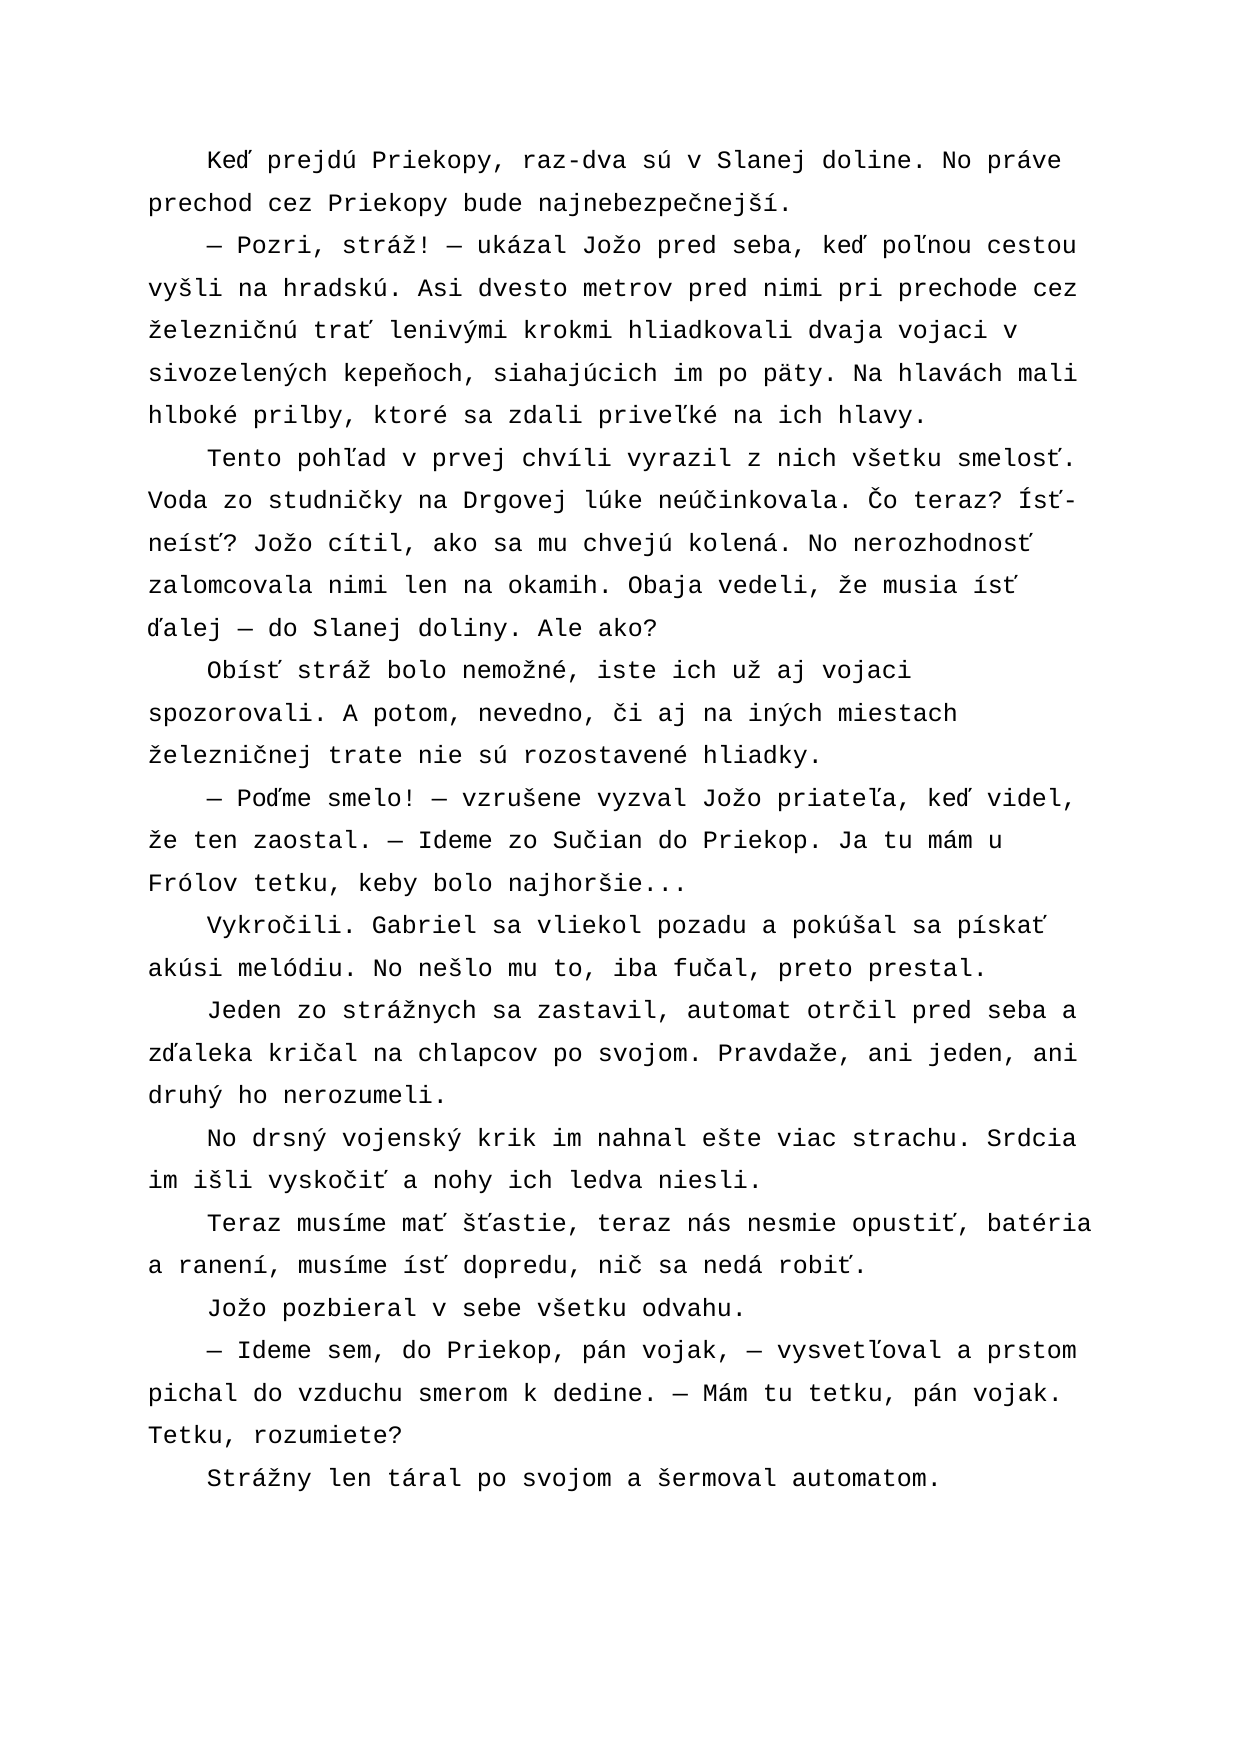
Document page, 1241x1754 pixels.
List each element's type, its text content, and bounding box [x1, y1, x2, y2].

text Strážny len táral po svojom a šermoval automatom. [148, 1465, 1093, 1493]
text Tento pohľad v prvej chvíli vyrazil z nich všetku smelosť. Voda zo studničky na Drgovej lúke neúčinkovala. Čo teraz? Ísť-neísť? Jožo cítil, ako sa mu chvejú kolená. No nerozhodnosť zalomcovala nimi len na okamih. Obaja vedeli, že musia ísť ďalej — do Slanej doliny. Ale ako? [148, 445, 1093, 643]
text Teraz musíme mať šťastie, teraz nás nesmie opustiť, batéria a ranení, musíme ísť dopredu, nič sa nedá robiť. [148, 1210, 1093, 1281]
text — Pozri, stráž! — ukázal Jožo pred seba, keď poľnou cestou vyšli na hradskú. Asi dvesto metrov pred nimi pri prechode cez železničnú trať lenivými krokmi hliadkovali dvaja vojaci v sivozelených kepeňoch, siahajúcich im po päty. Na hlavách mali hlboké prilby, ktoré sa zdali priveľké na ich hlavy. [148, 233, 1093, 431]
text — Ideme sem, do Priekop, pán vojak, — vysvetľoval a prstom pichal do vzduchu smerom k dedine. — Mám tu tetku, pán vojak. Tetku, rozumiete? [148, 1338, 1093, 1451]
text Keď prejdú Priekopy, raz-dva sú v Slanej doline. No práve prechod cez Priekopy bude najnebezpečnejší. [148, 148, 1093, 218]
text Vykročili. Gabriel sa vliekol pozadu a pokúšal sa pískať akúsi melódiu. No nešlo mu to, iba fučal, preto prestal. [148, 913, 1093, 983]
text No drsný vojenský krik im nahnal ešte viac strachu. Srdcia im išli vyskočiť a nohy ich ledva niesli. [148, 1125, 1093, 1196]
text Jeden zo strážnych sa zastavil, automat otrčil pred seba a zďaleka kričal na chlapcov po svojom. Pravdaže, ani jeden, ani druhý ho nerozumeli. [148, 998, 1093, 1111]
text Obísť stráž bolo nemožné, iste ich už aj vojaci spozorovali. A potom, nevedno, či aj na iných miestach železničnej trate nie sú rozostavené hliadky. [148, 658, 1093, 771]
text — Poďme smelo! — vzrušene vyzval Jožo priateľa, keď videl, že ten zaostal. — Ideme zo Sučian do Priekop. Ja tu mám u Frólov tetku, keby bolo najhoršie... [148, 785, 1093, 898]
text Jožo pozbieral v sebe všetku odvahu. [148, 1295, 1093, 1323]
